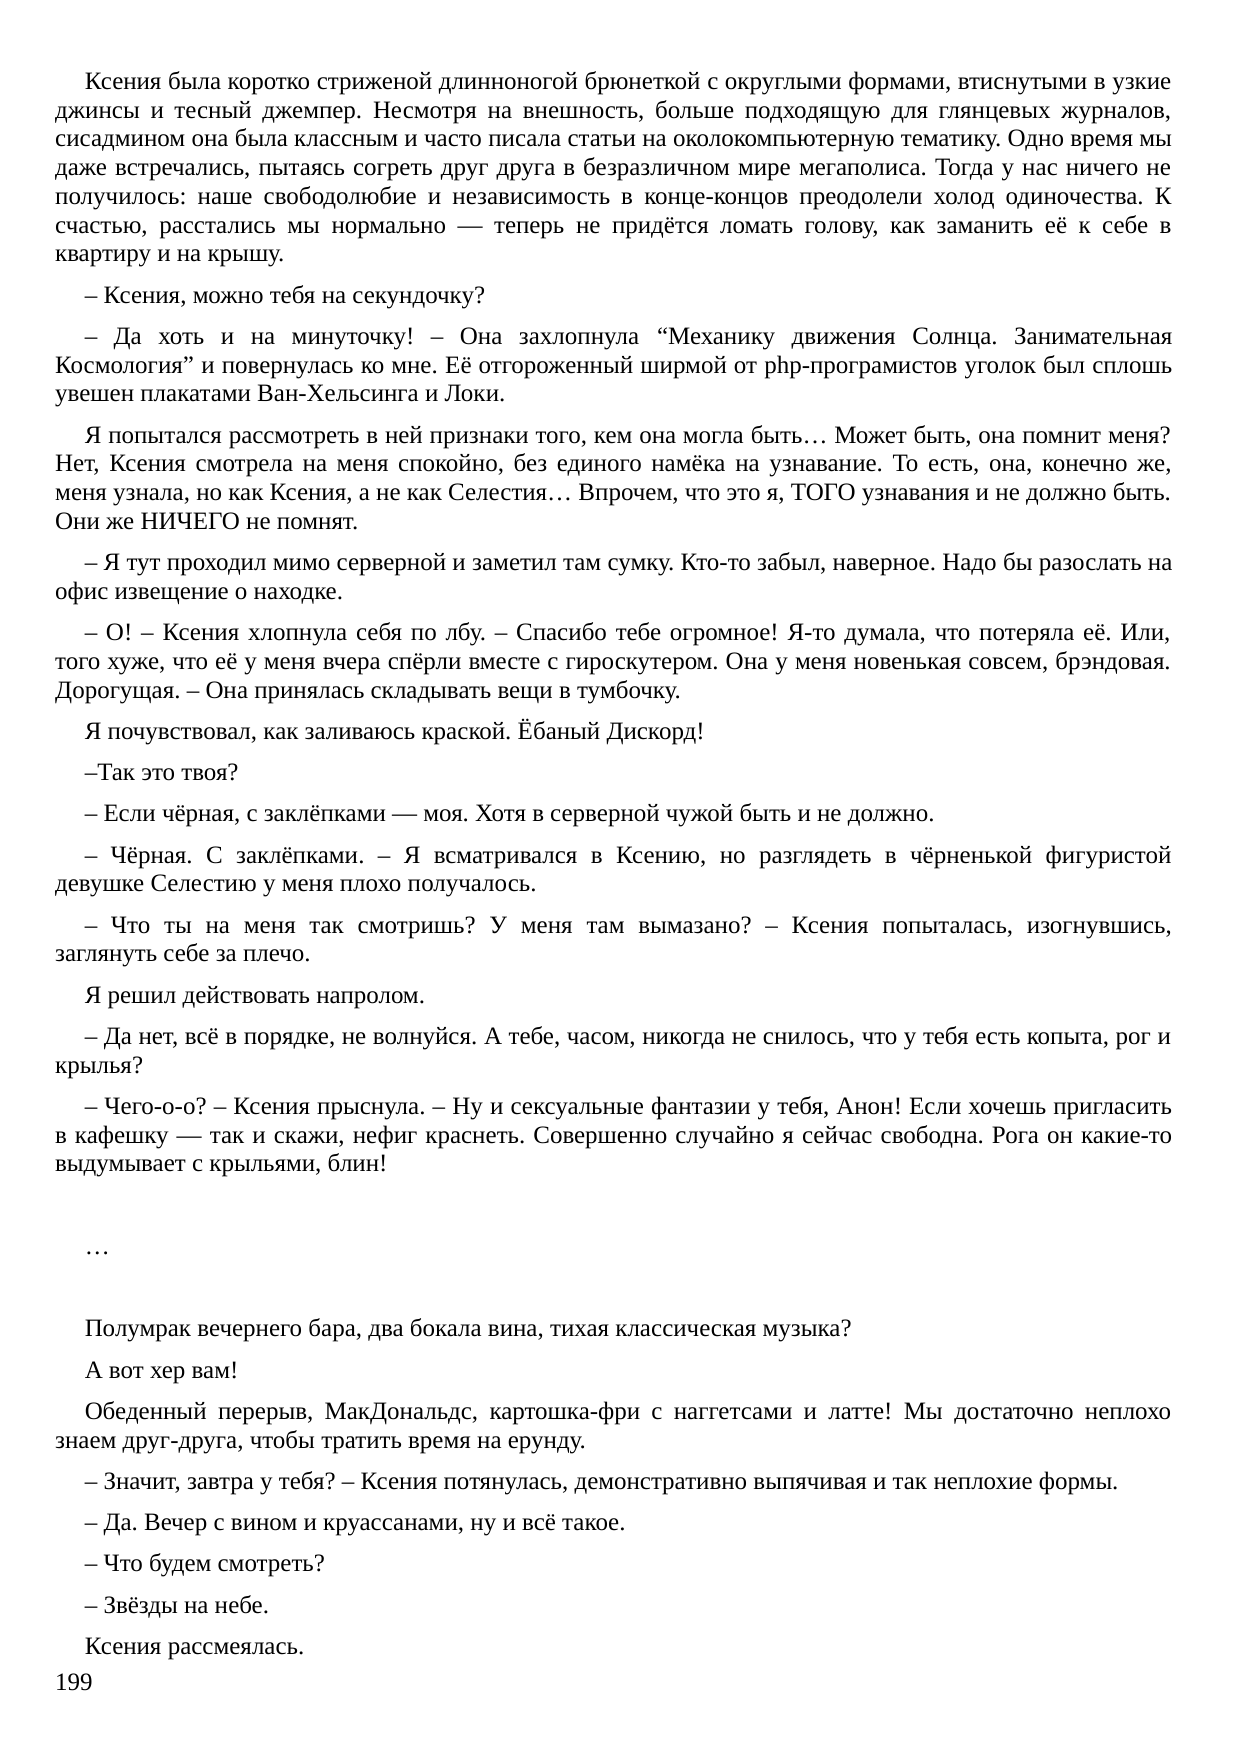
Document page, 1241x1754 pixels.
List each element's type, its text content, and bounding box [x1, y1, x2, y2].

text – Чего-о-о? – Ксения прыснула. – Ну и сексуальные фантазии у тебя, Анон! Если хочешь пригласить в кафешку — так и скажи, нефиг краснеть. Совершенно случайно я сейчас свободна. Рога он какие-то выдумывает с крыльями, блин! [55, 1091, 1173, 1177]
text – Чёрная. С заклёпками. – Я всматривался в Ксению, но разглядеть в чёрненькой фигуристой девушке Селестию у меня плохо получалось. [55, 840, 1173, 897]
text Ксения рассмеялась. [55, 1631, 1173, 1660]
text – Да нет, всё в порядке, не волнуйся. А тебе, часом, никогда не снилось, что у тебя есть копыта, рог и крылья? [55, 1021, 1173, 1078]
text Я попытался рассмотреть в ней признаки того, кем она могла быть… Может быть, она помнит меня? Нет, Ксения смотрела на меня спокойно, без единого намёка на узнавание. То есть, она, конечно же, меня узнала, но как Ксения, а не как Селестия… Впрочем, что это я, ТОГО узнавания и не должно быть. Они же НИЧЕГО не помнят. [55, 420, 1173, 535]
text – Я тут проходил мимо серверной и заметил там сумку. Кто-то забыл, наверное. Надо бы разослать на офис извещение о находке. [55, 547, 1173, 605]
text – Да. Вечер с вином и круассанами, ну и всё такое. [55, 1507, 1173, 1536]
text А вот хер вам! [55, 1355, 1173, 1383]
text – Звёзды на небе. [55, 1590, 1173, 1618]
text – О! – Ксения хлопнула себя по лбу. – Спасибо тебе огромное! Я-то думала, что потеряла её. Или, того хуже, что её у меня вчера спёрли вместе с гироскутером. Она у меня новенькая совсем, брэндовая. Дорогущая. – Она принялась складывать вещи в тумбочку. [55, 617, 1173, 703]
text – Что ты на меня так смотришь? У меня там вымазано? – Ксения попыталась, изогнувшись, заглянуть себе за плечо. [55, 910, 1173, 967]
text – Что будем смотреть? [55, 1548, 1173, 1577]
text Обеденный перерыв, МакДональдс, картошка-фри с наггетсами и латте! Мы достаточно неплохо знаем друг-друга, чтобы тратить время на ерунду. [55, 1396, 1173, 1453]
text – Если чёрная, с заклёпками — моя. Хотя в серверной чужой быть и не должно. [55, 798, 1173, 827]
text Я почувствовал, как заливаюсь краской. Ёбаный Дискорд! [55, 716, 1173, 745]
text … [55, 1231, 1173, 1260]
text – Значит, завтра у тебя? – Ксения потянулась, демонстративно выпячивая и так неплохие формы. [55, 1466, 1173, 1495]
text – Ксения, можно тебя на секундочку? [55, 280, 1173, 308]
text – Да хоть и на минуточку! – Она захлопнула “Механику движения Солнца. Занимательная Космология” и повернулась ко мне. Её отгороженный ширмой от php-програмистов уголок был сплошь увешен плакатами Ван-Хельсинга и Локи. [55, 321, 1173, 407]
text –Так это твоя? [55, 757, 1173, 786]
text Я решил действовать напролом. [55, 980, 1173, 1008]
text Ксения была коротко стриженой длинноногой брюнеткой с округлыми формами, втиснутыми в узкие джинсы и тесный джемпер. Несмотря на внешность, больше подходящую для глянцевых журналов, сисадмином она была классным и часто писала статьи на околокомпьютерную тематику. Одно время мы даже встречались, пытаясь согреть друг друга в безразличном мире мегаполиса. Тогда у нас ничего не получилось: наше свободолюбие и независимость в конце-концов преодолели холод одиночества. К счастью, расстались мы нормально — теперь не придётся ломать голову, как заманить её к себе в квартиру и на крышу. [55, 66, 1173, 267]
text Полумрак вечернего бара, два бокала вина, тихая классическая музыка? [55, 1313, 1173, 1342]
